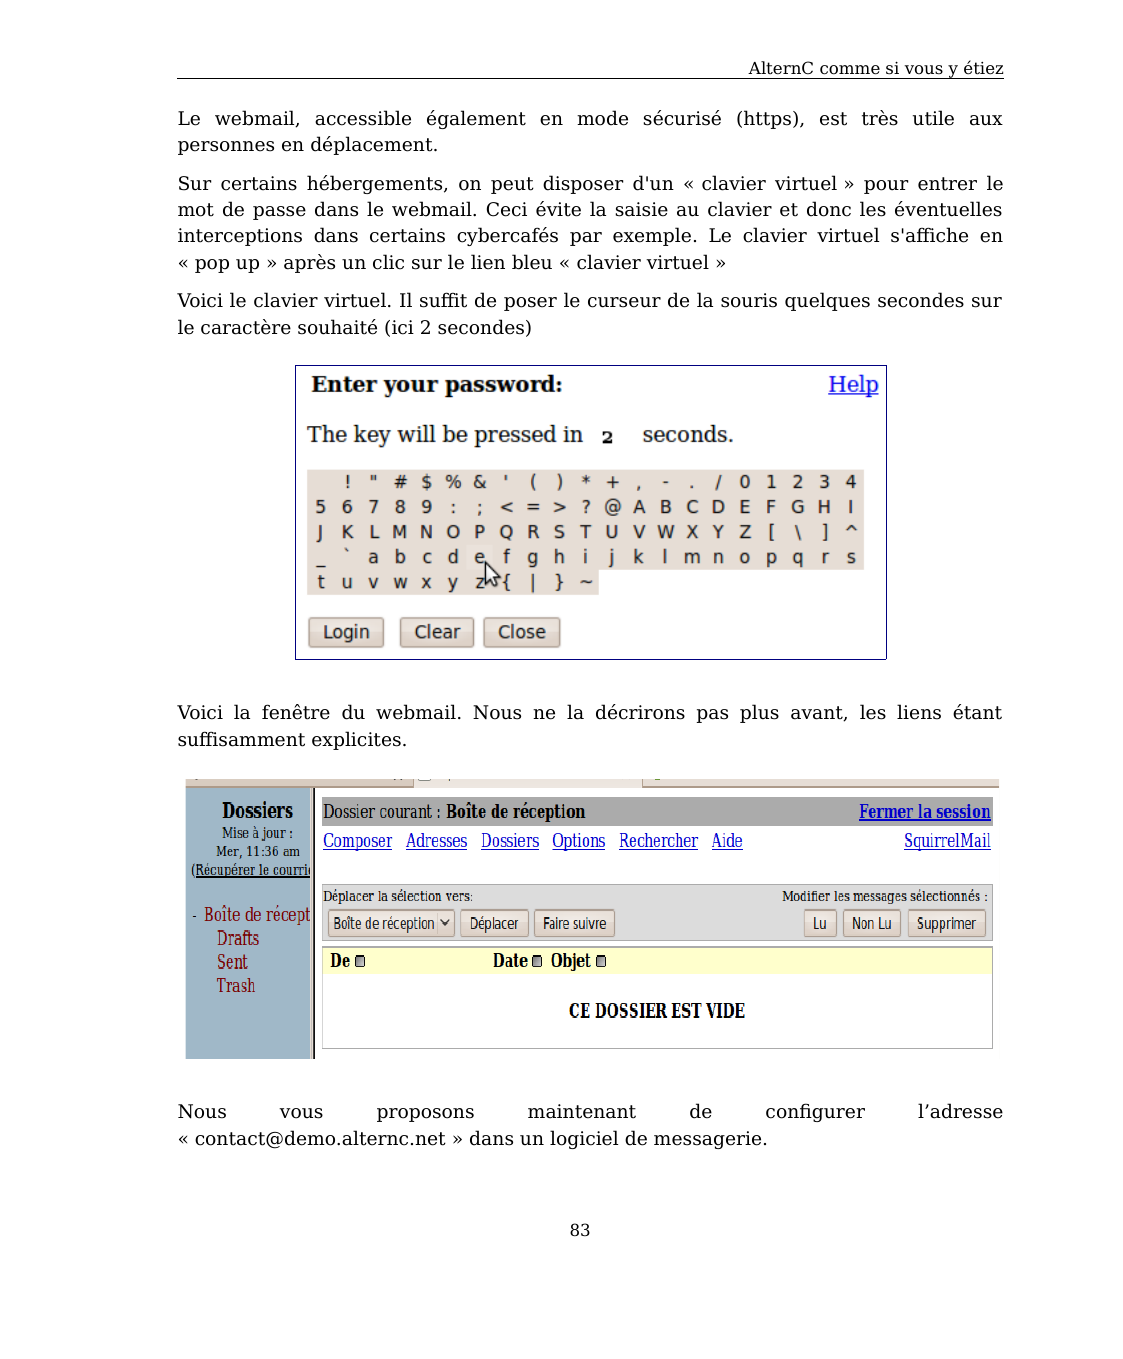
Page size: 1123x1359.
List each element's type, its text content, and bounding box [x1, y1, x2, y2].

text Nous vous proposons maintenant de configurer l’adresse « contact@demo.alternc.net » dans un logiciel de messagerie. [177, 1101, 1004, 1149]
text Sur certains hébergements, on peut disposer d'un « clavier virtuel » pour entrer le mot de passe dans le webmail. Ceci évite la saisie au clavier et donc les éventuelles interceptions dans certains cybercafés par exemple. Le clavier virtuel s'affiche en « pop up » après un clic sur le lien bleu « clavier virtuel » [177, 173, 1004, 274]
text Voici le clavier virtuel. Il suffit de poser le curseur de la souris quelques secondes sur le caractère souhaité (ici 2 secondes) [177, 291, 1004, 339]
text Voici la fenêtre du webmail. Nous ne la décrirons pas plus avant, les liens étant suffisamment explicites. [177, 702, 1004, 751]
text Le webmail, accessible également en mode sécurisé (https), est très utile aux personnes en déplacement. [177, 108, 1004, 156]
picture [298, 368, 884, 657]
picture [185, 779, 1000, 1059]
